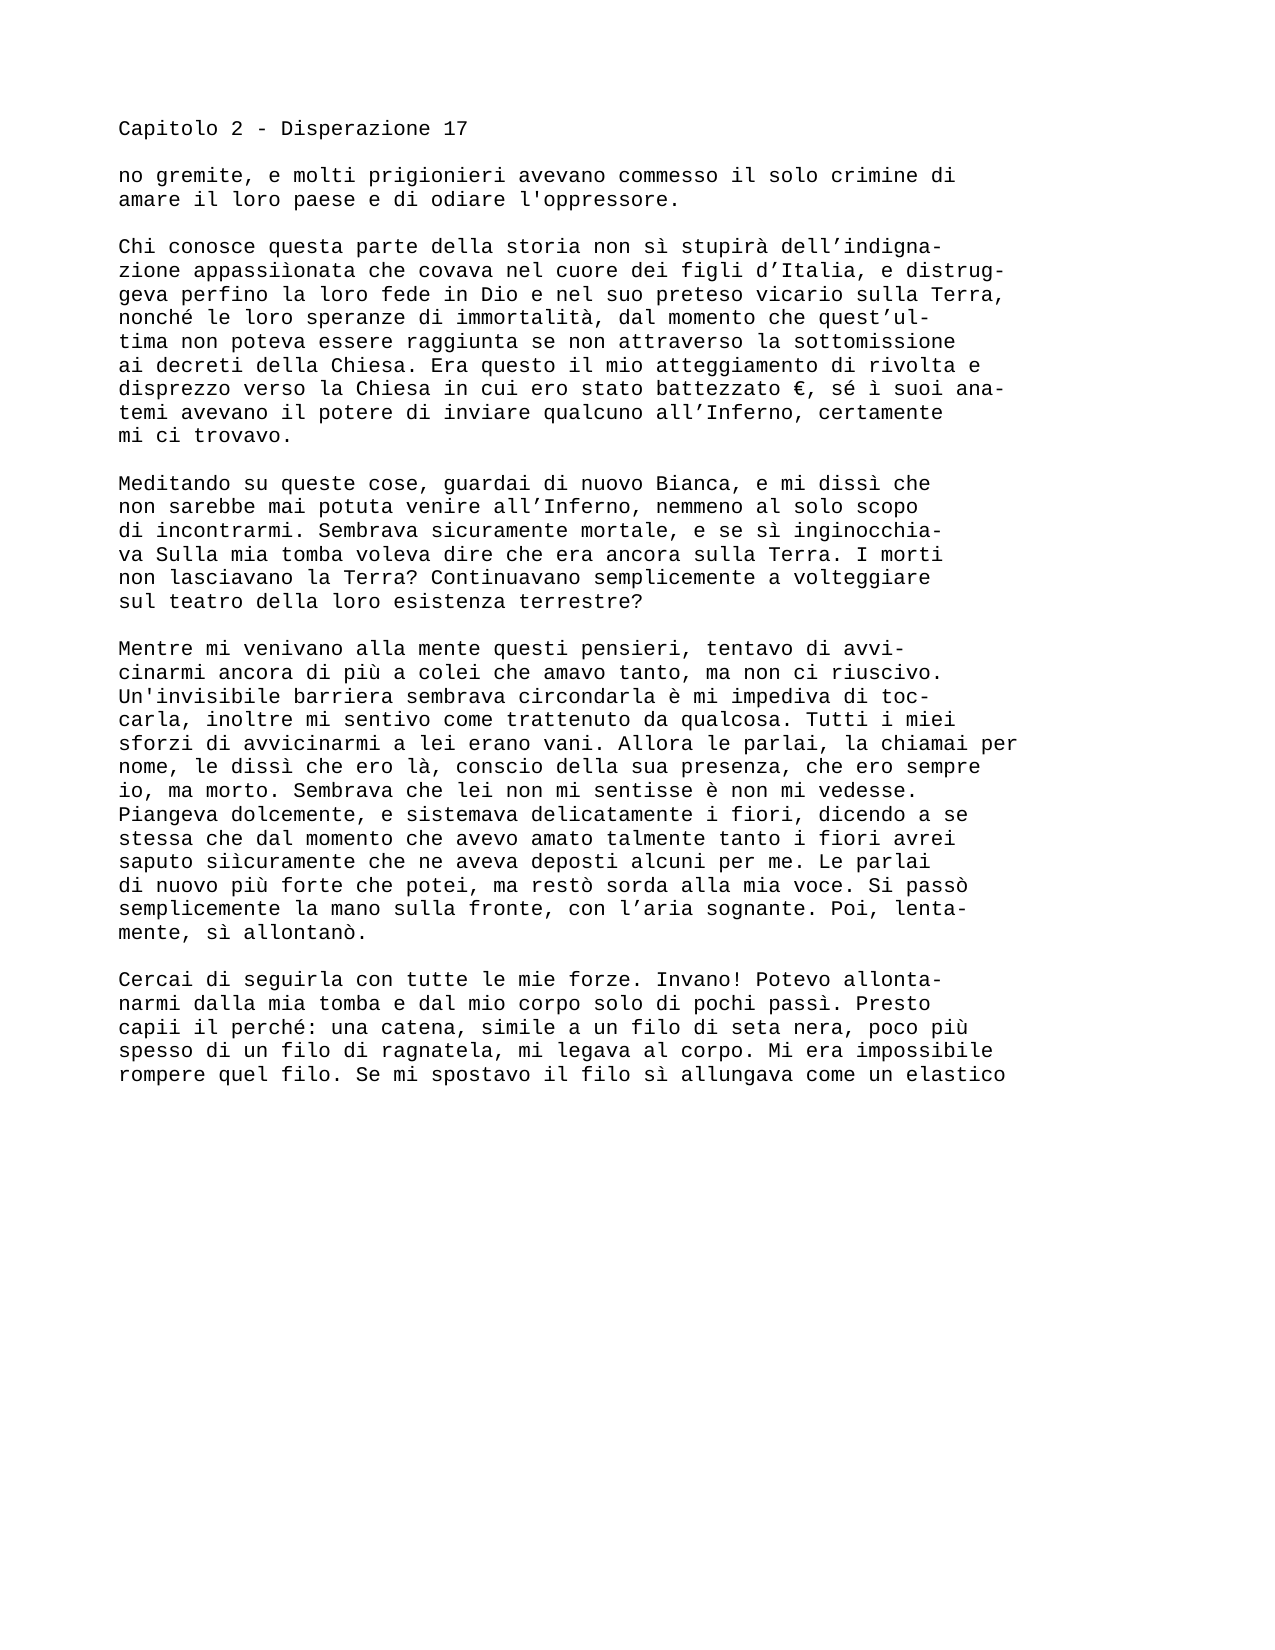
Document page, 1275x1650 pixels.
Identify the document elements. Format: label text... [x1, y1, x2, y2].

text non sarebbe mai potuta venire all’Inferno, nemmeno al solo scopo [118, 496, 1157, 520]
text no gremite, e molti prigionieri avevano commesso il solo crimine di [118, 165, 1157, 189]
text disprezzo verso la Chiesa in cui ero stato battezzato €, sé ì suoi ana- [118, 378, 1157, 402]
text ai decreti della Chiesa. Era questo il mio atteggiamento di rivolta e [118, 354, 1157, 378]
text geva perfino la loro fede in Dio e nel suo preteso vicario sulla Terra, [118, 284, 1157, 307]
text non lasciavano la Terra? Continuavano semplicemente a volteggiare [118, 567, 1157, 591]
text sul teatro della loro esistenza terrestre? [118, 591, 1157, 615]
text stessa che dal momento che avevo amato talmente tanto i fiori avrei [118, 827, 1157, 851]
text di incontrarmi. Sembrava sicuramente mortale, e se sì inginocchia- [118, 520, 1157, 544]
text va Sulla mia tomba voleva dire che era ancora sulla Terra. I morti [118, 544, 1157, 567]
text nonché le loro speranze di immortalità, dal momento che quest’ul- [118, 307, 1157, 331]
text zione appassiìonata che covava nel cuore dei figli d’Italia, e distrug- [118, 260, 1157, 284]
text Mentre mi venivano alla mente questi pensieri, tentavo di avvi- [118, 638, 1157, 662]
text amare il loro paese e di odiare l'oppressore. [118, 189, 1157, 213]
text Capitolo 2 - Disperazione 17 [118, 118, 1157, 142]
text semplicemente la mano sulla fronte, con l’aria sognante. Poi, lenta- [118, 898, 1157, 922]
text cinarmi ancora di più a colei che amavo tanto, ma non ci riuscivo. [118, 662, 1157, 686]
text rompere quel filo. Se mi spostavo il filo sì allungava come un elastico [118, 1064, 1157, 1088]
text spesso di un filo di ragnatela, mi legava al corpo. Mi era impossibile [118, 1040, 1157, 1064]
text capii il perché: una catena, simile a un filo di seta nera, poco più [118, 1017, 1157, 1040]
text Chi conosce questa parte della storia non sì stupirà dell’indigna- [118, 236, 1157, 260]
text io, ma morto. Sembrava che lei non mi sentisse è non mi vedesse. [118, 780, 1157, 804]
text narmi dalla mia tomba e dal mio corpo solo di pochi passì. Presto [118, 993, 1157, 1017]
text carla, inoltre mi sentivo come trattenuto da qualcosa. Tutti i miei [118, 709, 1157, 733]
text sforzi di avvicinarmi a lei erano vani. Allora le parlai, la chiamai per [118, 733, 1157, 757]
text mente, sì allontanò. [118, 922, 1157, 946]
text di nuovo più forte che potei, ma restò sorda alla mia voce. Si passò [118, 875, 1157, 898]
text Cercai di seguirla con tutte le mie forze. Invano! Potevo allonta- [118, 969, 1157, 993]
text mi ci trovavo. [118, 426, 1157, 449]
text Meditando su queste cose, guardai di nuovo Bianca, e mi dissì che [118, 473, 1157, 496]
text tima non poteva essere raggiunta se non attraverso la sottomissione [118, 331, 1157, 354]
text Un'invisibile barriera sembrava circondarla è mi impediva di toc- [118, 686, 1157, 709]
text saputo siìcuramente che ne aveva deposti alcuni per me. Le parlai [118, 851, 1157, 875]
text temi avevano il potere di inviare qualcuno all’Inferno, certamente [118, 402, 1157, 426]
text Piangeva dolcemente, e sistemava delicatamente i fiori, dicendo a se [118, 804, 1157, 827]
text nome, le dissì che ero là, conscio della sua presenza, che ero sempre [118, 757, 1157, 780]
